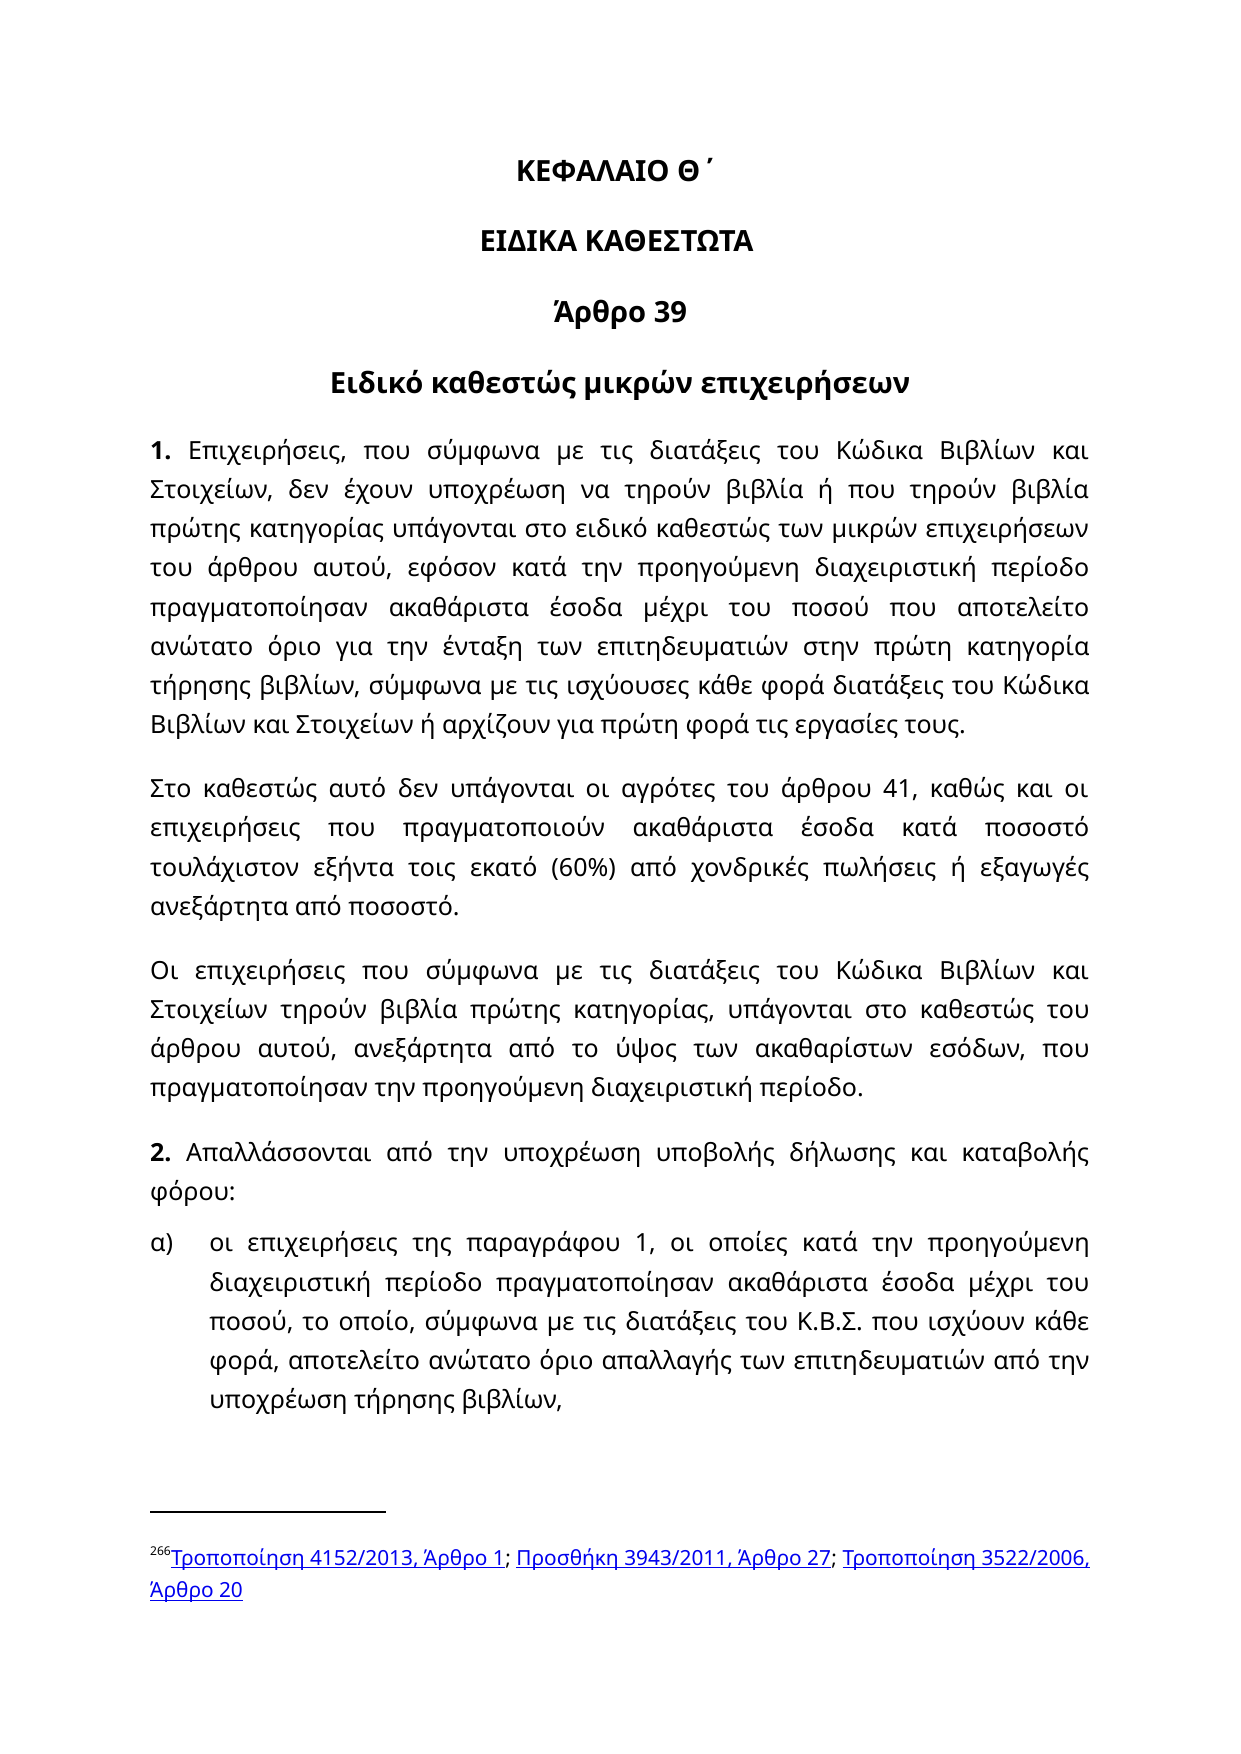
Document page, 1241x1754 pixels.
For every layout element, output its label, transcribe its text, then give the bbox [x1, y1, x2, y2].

list α) οι επιχειρήσεις της παραγράφου 1, οι οποίες κατά την προηγούμενη διαχειριστική περίοδο πραγματοποίησαν ακαθάριστα έσοδα μέχρι του ποσού, το οποίο, σύμφωνα με τις διατάξεις του Κ.Β.Σ. που ισχύουν κάθε φορά, αποτελείτο ανώτατο όριο απαλλαγής των επιτηδευματιών από την υποχρέωση τήρησης βιβλίων, [150, 1225, 1090, 1416]
text Οι επιχειρήσεις που σύμφωνα με τις διατάξεις του Κώδικα Βιβλίων και Στοιχείων τηρούν βιβλία πρώτης κατηγορίας, υπάγονται στο καθεστώς του άρθρου αυτού, ανεξάρτητα από το ύψος των ακαθαρίστων εσόδων, που πραγματοποίησαν την προηγούμενη διαχειριστική περίοδο. [150, 952, 1090, 1104]
subtitle Ειδικό καθεστώς μικρών επιχειρήσεων [150, 362, 1090, 402]
text Τροποποίηση 4152/2013, Άρθρο 1; Προσθήκη 3943/2011, Άρθρο 27; Τροποποίηση 3522/2006, Άρθρο 20 [150, 1543, 1090, 1604]
text 2. Απαλλάσσονται από την υποχρέωση υποβολής δήλωσης και καταβολής φόρου: [150, 1134, 1090, 1207]
subtitle Άρθρο 39 [150, 291, 1090, 331]
subtitle ΕΙΔΙΚΑ ΚΑΘΕΣΤΩΤΑ [150, 221, 1090, 260]
text 1. Επιχειρήσεις, που σύμφωνα με τις διατάξεις του Κώδικα Βιβλίων και Στοιχείων, δεν έχουν υποχρέωση να τηρούν βιβλία ή που τηρούν βιβλία πρώτης κατηγορίας υπάγονται στο ειδικό καθεστώς των μικρών επιχειρήσεων του άρθρου αυτού, εφόσον κατά την προηγούμενη διαχειριστική περίοδο πραγματοποίησαν ακαθάριστα έσοδα μέχρι του ποσού που αποτελείτο ανώτατο όριο για την ένταξη των επιτηδευματιών στην πρώτη κατηγορία τήρησης βιβλίων, σύμφωνα με τις ισχύουσες κάθε φορά διατάξεις του Κώδικα Βιβλίων και Στοιχείων ή αρχίζουν για πρώτη φορά τις εργασίες τους. [150, 432, 1090, 741]
text Στο καθεστώς αυτό δεν υπάγονται οι αγρότες του άρθρου 41, καθώς και οι επιχειρήσεις που πραγματοποιούν ακαθάριστα έσοδα κατά ποσοστό τουλάχιστον εξήντα τοις εκατό (60%) από χονδρικές πωλήσεις ή εξαγωγές ανεξάρτητα από ποσοστό. [150, 771, 1090, 922]
subtitle ΚΕΦΑΛΑΙΟ Θ΄ [150, 150, 1090, 190]
